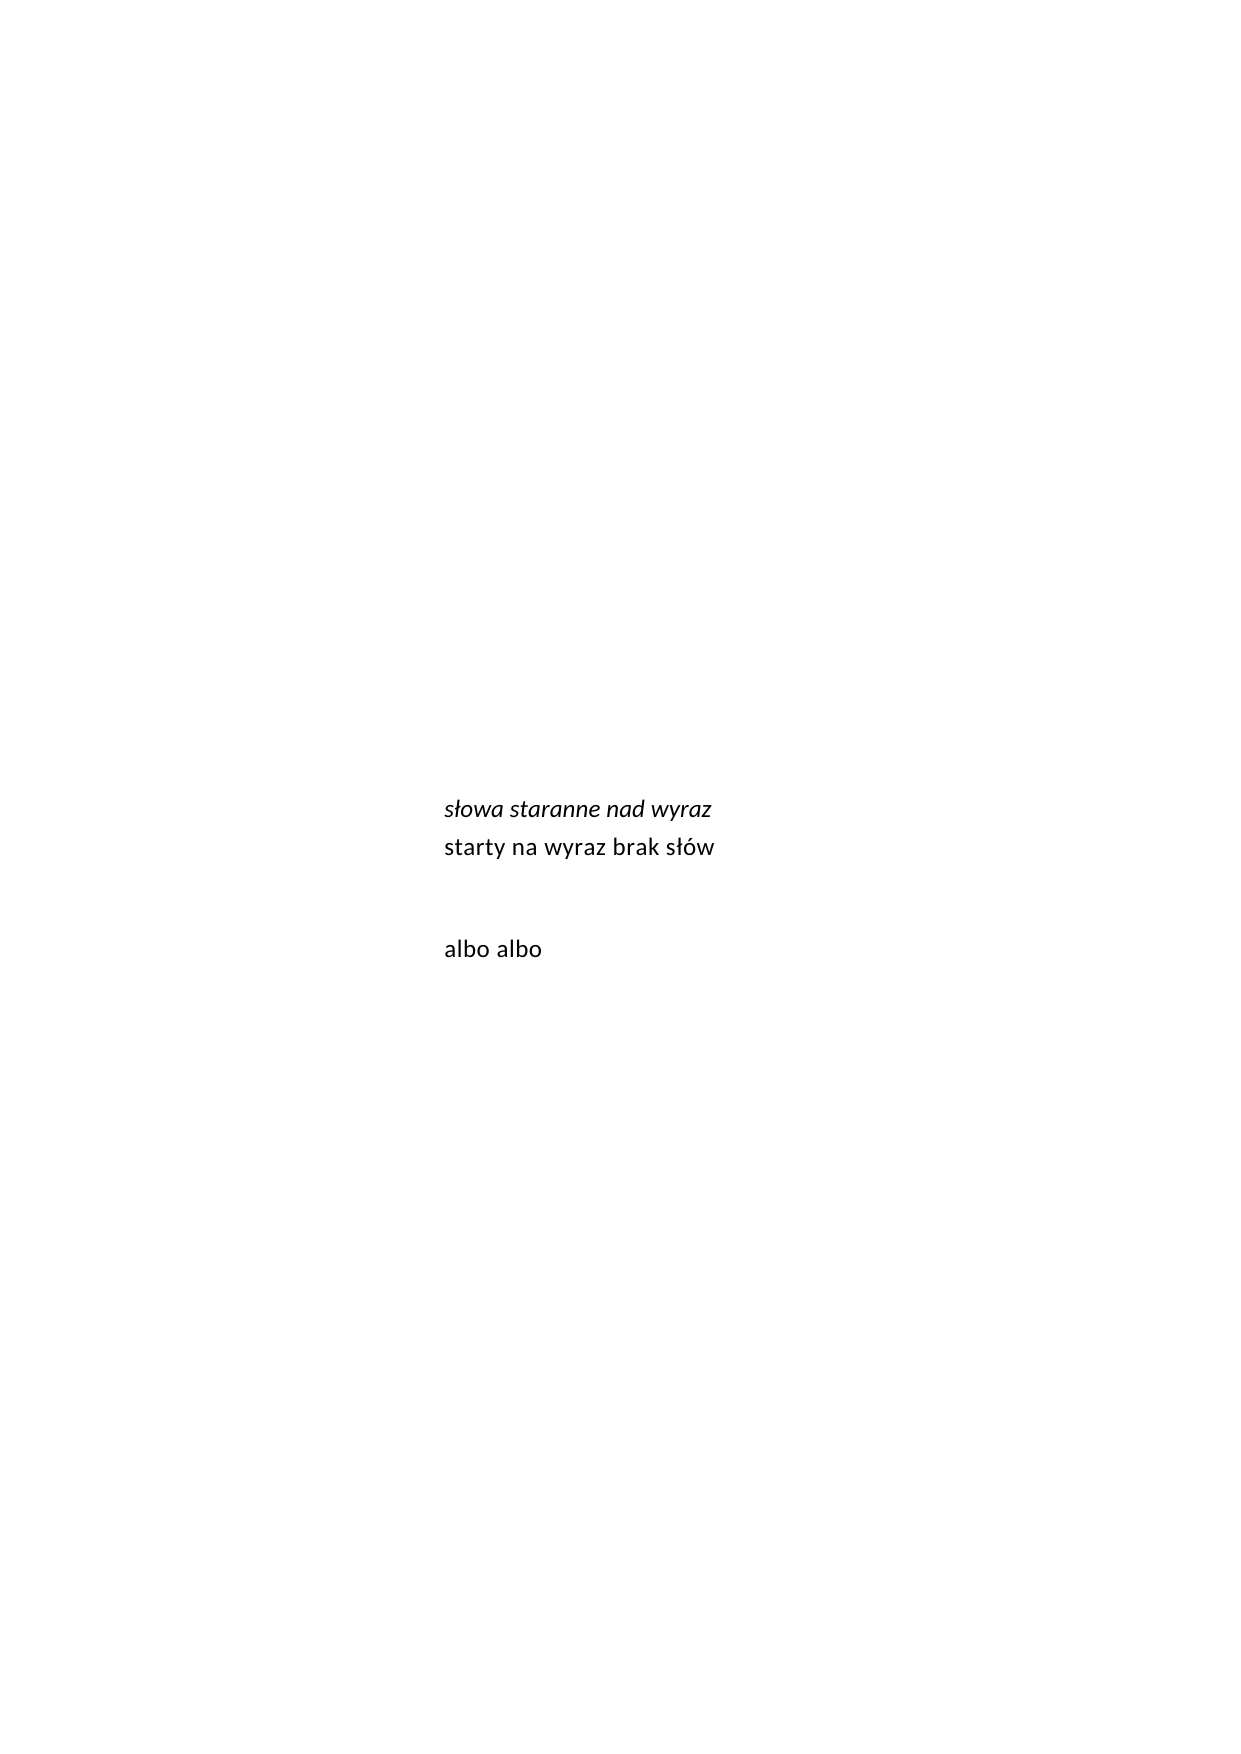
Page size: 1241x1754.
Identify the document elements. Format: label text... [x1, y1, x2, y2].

text albo albo [444, 938, 801, 963]
text słowa staranne nad wyraz starty na wyraz brak słów [444, 788, 774, 863]
